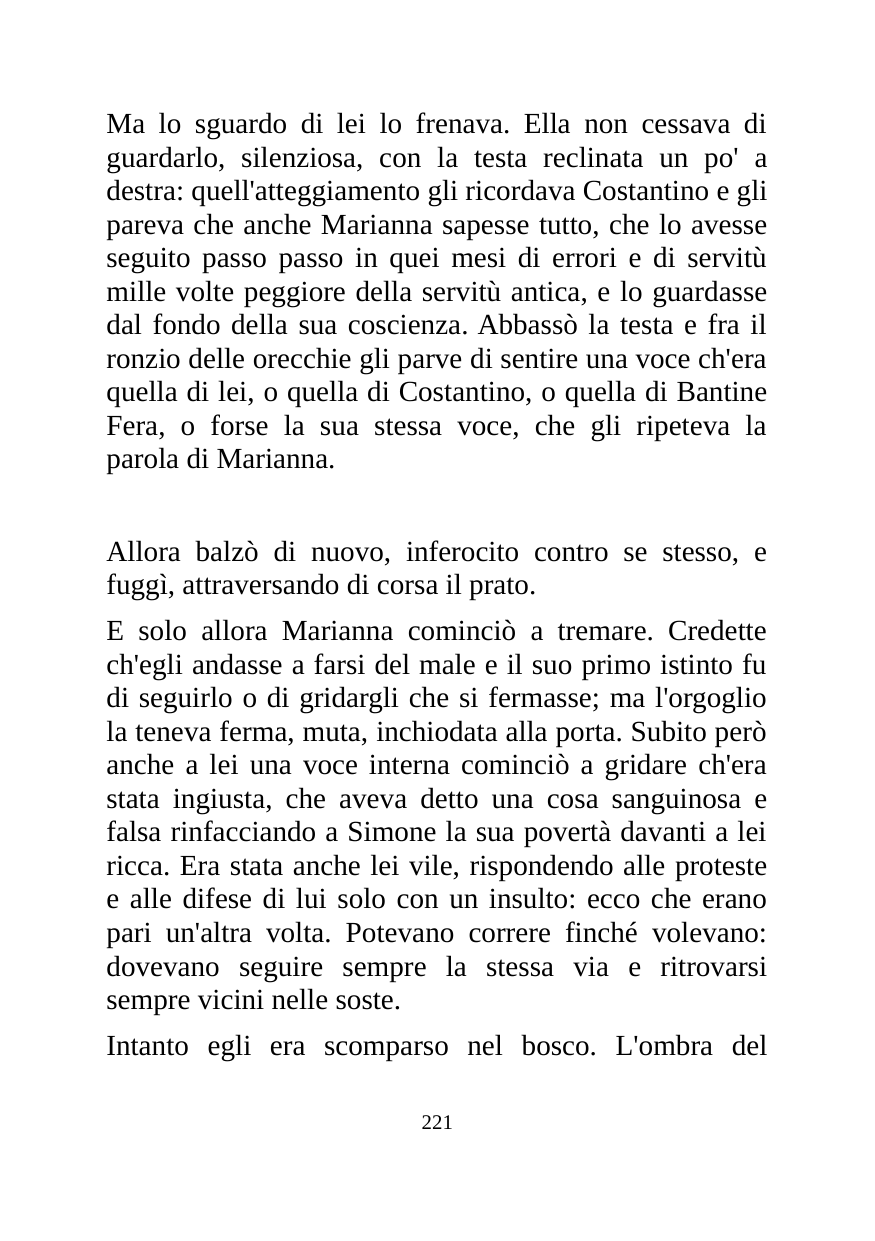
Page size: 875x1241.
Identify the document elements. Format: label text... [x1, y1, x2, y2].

text Allora balzò di nuovo, inferocito contro se stesso, e fuggì, attraversando di corsa il prato. [106, 534, 768, 601]
text Ma lo sguardo di lei lo frenava. Ella non cessava di guardarlo, silenziosa, con la testa reclinata un po' a destra: quell'atteggiamento gli ricordava Costantino e gli pareva che anche Marianna sapesse tutto, che lo avesse seguito passo passo in quei mesi di errori e di servitù mille volte peggiore della servitù antica, e lo guardasse dal fondo della sua coscienza. Abbassò la testa e fra il ronzio delle orecchie gli parve di sentire una voce ch'era quella di lei, o quella di Costantino, o quella di Bantine Fera, o forse la sua stessa voce, che gli ripeteva la parola di Marianna. [106, 106, 768, 475]
text E solo allora Marianna cominciò a tremare. Credette ch'egli andasse a farsi del male e il suo primo istinto fu di seguirlo o di gridargli che si fermasse; ma l'orgoglio la teneva ferma, muta, inchiodata alla porta. Subito però anche a lei una voce interna cominciò a gridare ch'era stata ingiusta, che aveva detto una cosa sanguinosa e falsa rinfacciando a Simone la sua povertà davanti a lei ricca. Era stata anche lei vile, rispondendo alle proteste e alle difese di lui solo con un insulto: ecco che erano pari un'altra volta. Potevano correre finché volevano: dovevano seguire sempre la stessa via e ritrovarsi sempre vicini nelle soste. [106, 613, 768, 1016]
text Intanto egli era scomparso nel bosco. L'ombra del [106, 1028, 768, 1062]
